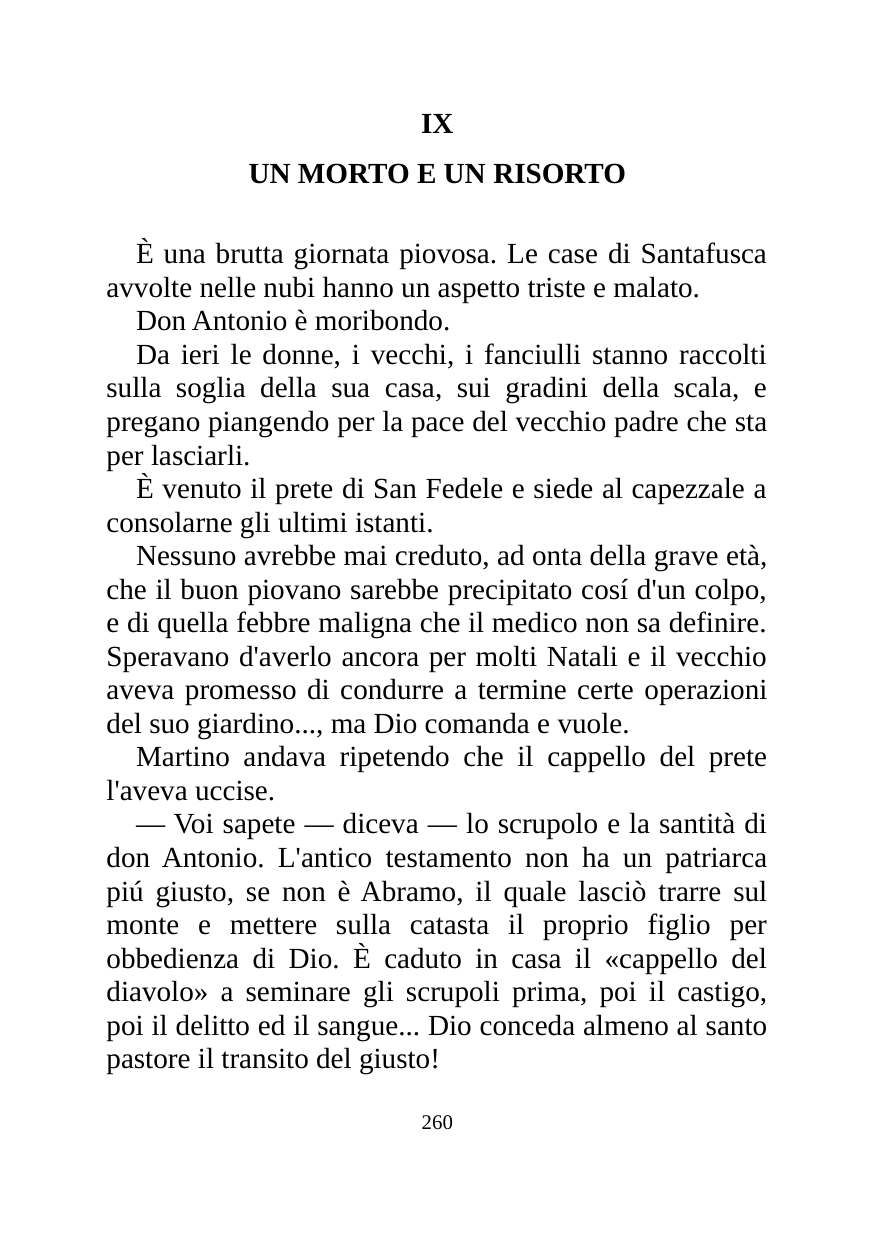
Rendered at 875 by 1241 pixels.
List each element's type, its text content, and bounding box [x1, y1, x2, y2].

text È venuto il prete di San Fedele e siede al capezzale a consolarne gli ultimi istanti. [106, 471, 768, 538]
text Da ieri le donne, i vecchi, i fanciulli stanno raccolti sulla soglia della sua casa, sui gradini della scala, e pregano piangendo per la pace del vecchio padre che sta per lasciarli. [106, 337, 768, 471]
text Don Antonio è moribondo. [106, 303, 768, 337]
text Martino andava ripetendo che il cappello del prete l'aveva uccise. [106, 739, 768, 807]
text — Voi sapete — diceva — lo scrupolo e la santità di don Antonio. L'antico testamento non ha un patriarca piú giusto, se non è Abramo, il quale lasciò trarre sul monte e mettere sulla catasta il proprio figlio per obbedienza di Dio. È caduto in casa il «cappello del diavolo» a seminare gli scrupoli prima, poi il castigo, poi il delitto ed il sangue... Dio conceda almeno al santo pastore il transito del giusto! [106, 807, 768, 1075]
text Nessuno avrebbe mai creduto, ad onta della grave età, che il buon piovano sarebbe precipitato cosí d'un colpo, e di quella febbre maligna che il medico non sa definire. Speravano d'averlo ancora per molti Natali e il vecchio aveva promesso di condurre a termine certe operazioni del suo giardino..., ma Dio comanda e vuole. [106, 538, 768, 739]
text È una brutta giornata piovosa. Le case di Santafusca avvolte nelle nubi hanno un aspetto triste e malato. [106, 236, 768, 303]
subtitle IX UN MORTO E UN RISORTO [106, 106, 768, 190]
